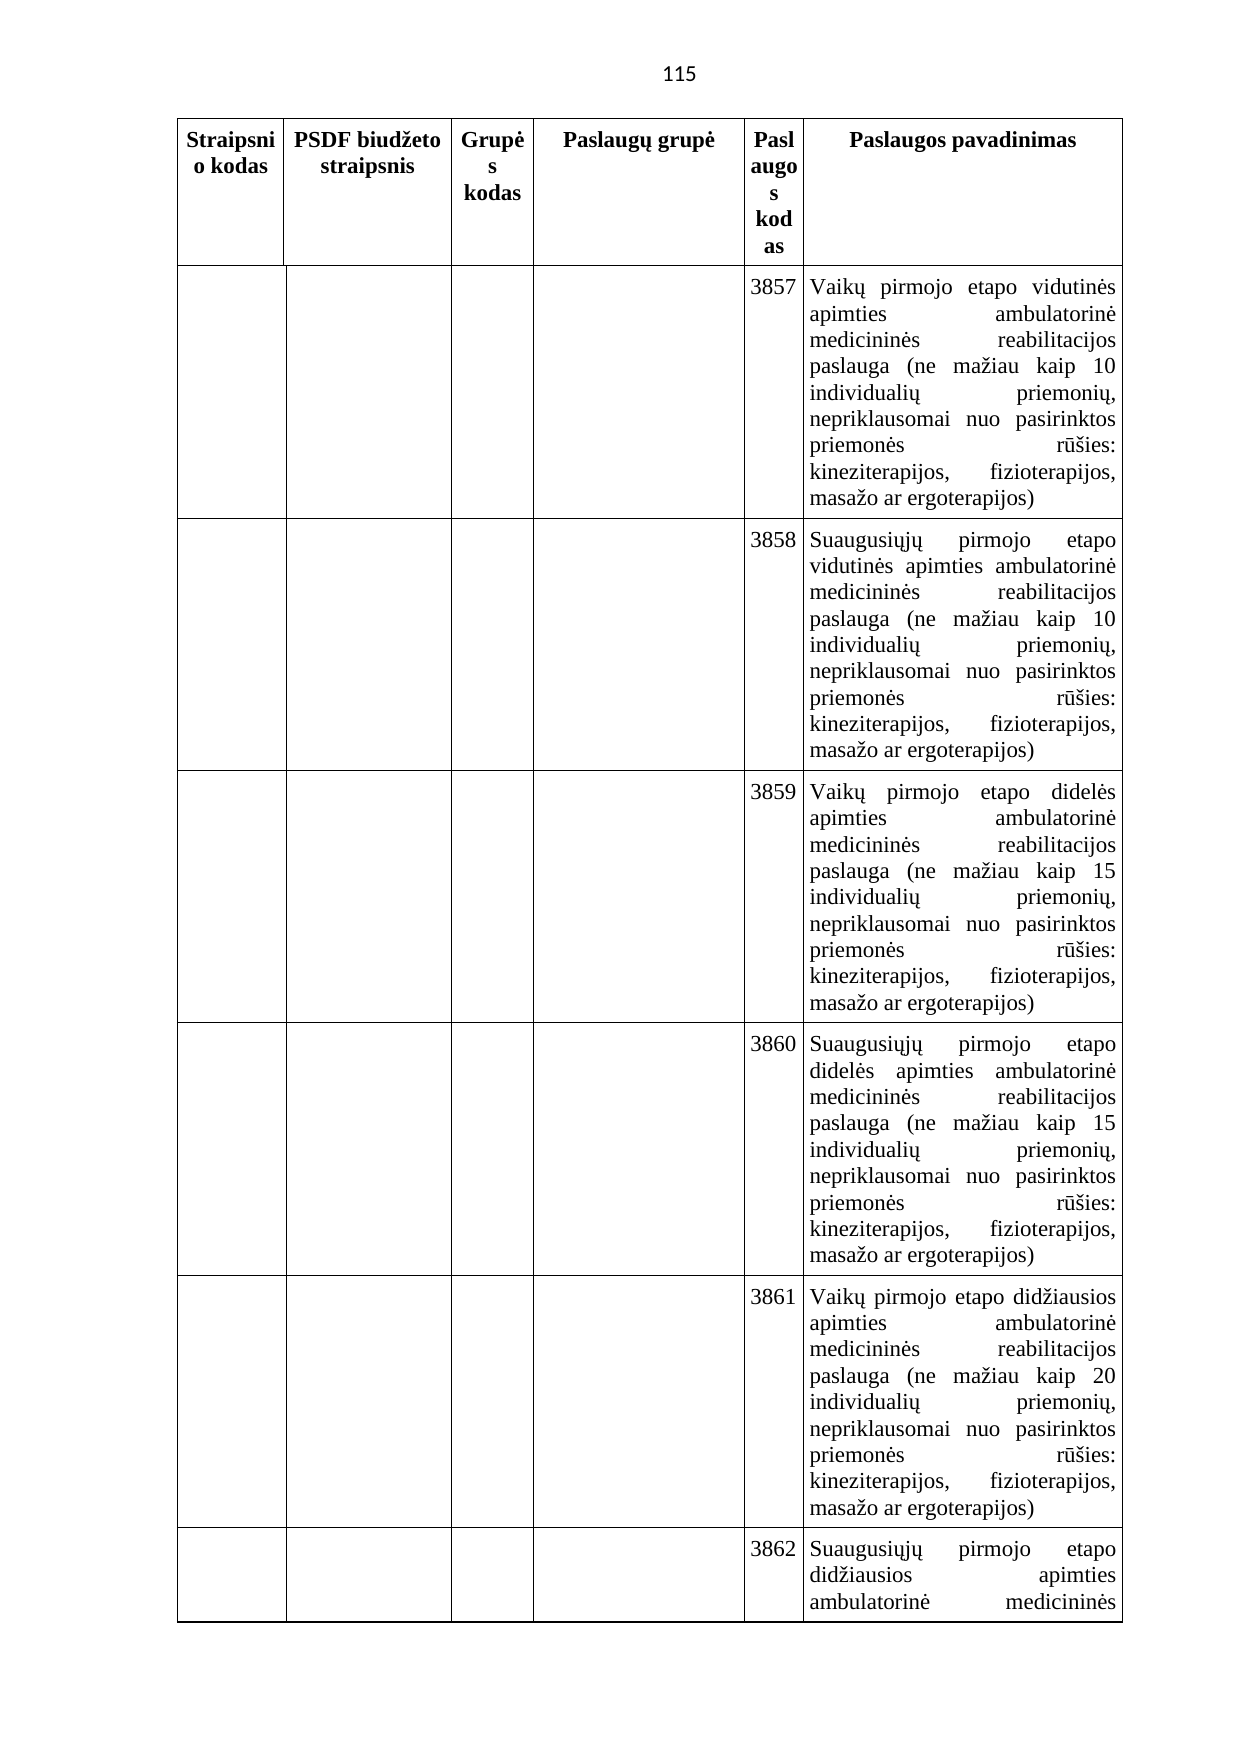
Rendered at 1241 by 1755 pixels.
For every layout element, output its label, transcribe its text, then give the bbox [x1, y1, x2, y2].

table_cell 3860 [745, 1023, 803, 1275]
table_cell [178, 1023, 286, 1275]
table_cell [287, 1023, 451, 1275]
table_cell [534, 1023, 744, 1275]
table_cell 3861 [745, 1276, 803, 1527]
table_cell [287, 519, 451, 770]
table_cell [287, 771, 451, 1022]
table_cell [452, 1023, 533, 1275]
table_cell [178, 266, 286, 517]
table_cell 3858 [745, 519, 803, 770]
table_cell [452, 519, 533, 770]
table_cell 3857 [745, 266, 803, 517]
table_cell Suaugusiųjų pirmojo etapo didžiausios apimties ambulatorinė medicininės [804, 1528, 1122, 1621]
table_cell [534, 1276, 744, 1527]
table_cell [452, 1528, 533, 1621]
table_cell [178, 519, 286, 770]
table_cell [452, 1276, 533, 1527]
table_cell [178, 1528, 286, 1621]
table_header Paslaugų grupė [534, 119, 744, 265]
table_cell [287, 1528, 451, 1621]
table_header Grupės kodas [452, 119, 533, 265]
table_cell Vaikų pirmojo etapo didžiausios apimties ambulatorinė medicininės reabilitacijos paslauga (ne mažiau kaip 20 individualių priemonių, nepriklausomai nuo pasirinktos priemonės rūšies: kineziterapijos, fizioterapijos, masažo ar ergoterapijos) [804, 1276, 1122, 1527]
table_header Paslaugos kodas [745, 119, 803, 265]
table_header PSDF biudžeto straipsnis [284, 119, 451, 265]
table_cell Suaugusiųjų pirmojo etapo vidutinės apimties ambulatorinė medicininės reabilitacijos paslauga (ne mažiau kaip 10 individualių priemonių, nepriklausomai nuo pasirinktos priemonės rūšies: kineziterapijos, fizioterapijos, masažo ar ergoterapijos) [804, 519, 1122, 770]
table_cell [452, 771, 533, 1022]
table_cell [534, 771, 744, 1022]
table_cell [534, 1528, 744, 1621]
table_cell Suaugusiųjų pirmojo etapo didelės apimties ambulatorinė medicininės reabilitacijos paslauga (ne mažiau kaip 15 individualių priemonių, nepriklausomai nuo pasirinktos priemonės rūšies: kineziterapijos, fizioterapijos, masažo ar ergoterapijos) [804, 1023, 1122, 1275]
table_cell [178, 1276, 286, 1527]
table_cell [178, 771, 286, 1022]
table_cell 3859 [745, 771, 803, 1022]
table_cell [287, 1276, 451, 1527]
table_cell 3862 [745, 1528, 803, 1621]
table_cell [534, 266, 744, 517]
table_cell Vaikų pirmojo etapo vidutinės apimties ambulatorinė medicininės reabilitacijos paslauga (ne mažiau kaip 10 individualių priemonių, nepriklausomai nuo pasirinktos priemonės rūšies: kineziterapijos, fizioterapijos, masažo ar ergoterapijos) [804, 266, 1122, 517]
table_cell Vaikų pirmojo etapo didelės apimties ambulatorinė medicininės reabilitacijos paslauga (ne mažiau kaip 15 individualių priemonių, nepriklausomai nuo pasirinktos priemonės rūšies: kineziterapijos, fizioterapijos, masažo ar ergoterapijos) [804, 771, 1122, 1022]
table_header Straipsnio kodas [178, 119, 283, 265]
table_cell [452, 266, 533, 517]
table_cell [287, 266, 451, 517]
table_header Paslaugos pavadinimas [804, 119, 1122, 265]
table_cell [534, 519, 744, 770]
